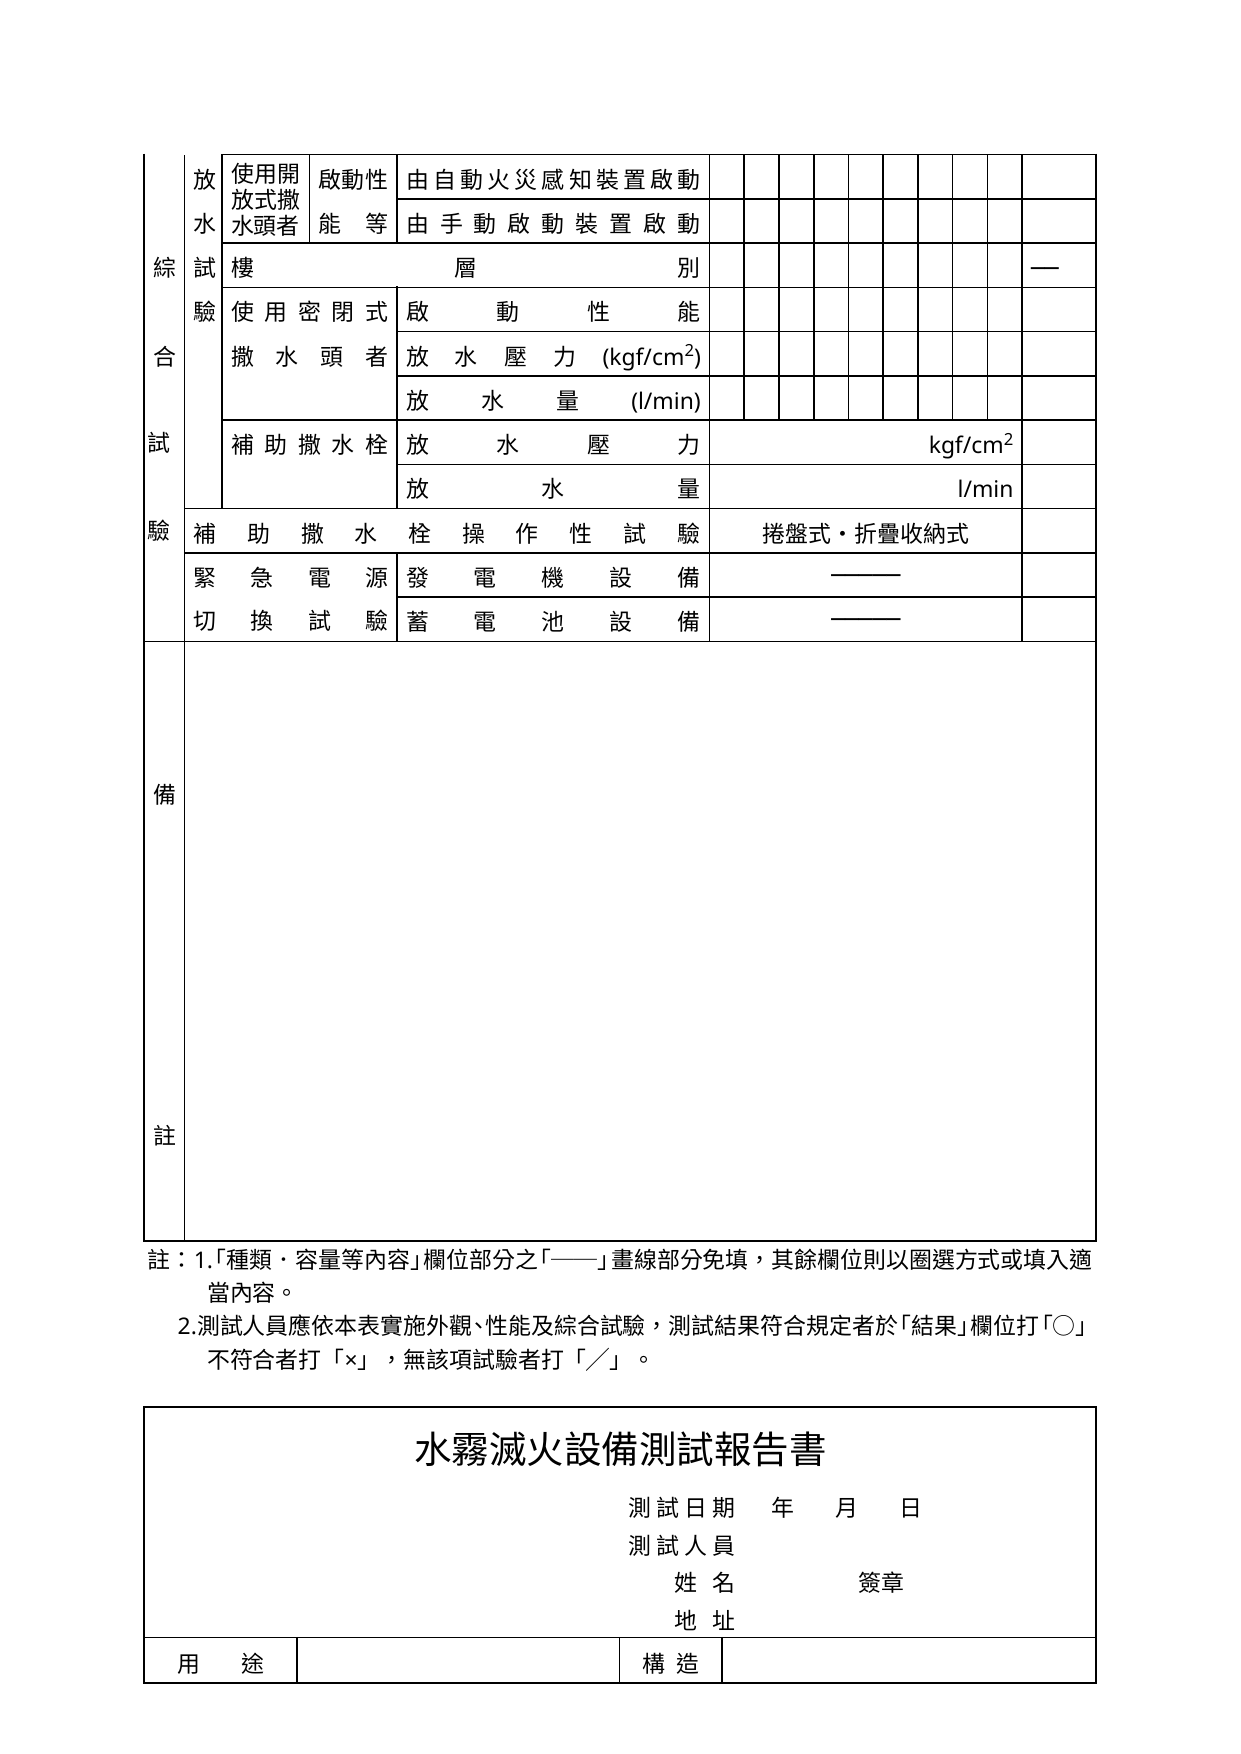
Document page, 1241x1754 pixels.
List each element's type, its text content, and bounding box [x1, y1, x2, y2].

table_cell [780, 288, 813, 331]
table_cell [953, 200, 987, 242]
table_cell [988, 244, 1021, 286]
table_cell [710, 244, 743, 286]
table_cell [298, 1638, 619, 1682]
table_cell 測 試 人 員 [619, 1524, 1095, 1562]
table_cell [1023, 554, 1095, 596]
table_cell 構 造 [620, 1638, 721, 1682]
table_cell [185, 331, 221, 375]
table_cell [884, 377, 917, 419]
table_cell [988, 155, 1021, 198]
table_cell 啟動性能 [398, 288, 709, 331]
table_cell 試 [185, 242, 221, 286]
table_cell kgf/cm2 [710, 421, 1021, 463]
table_cell [145, 375, 184, 419]
table_cell [953, 332, 987, 375]
table_cell [145, 552, 184, 596]
table_cell [222, 642, 397, 685]
table_cell [185, 464, 221, 508]
table_cell 放水量 [398, 465, 709, 508]
table_cell [919, 200, 952, 242]
table_cell [815, 155, 848, 198]
table_cell [710, 332, 743, 375]
table_cell 綜 [145, 242, 184, 286]
table_cell [145, 286, 184, 331]
table_cell 用 途 [145, 1638, 296, 1682]
table_cell [710, 685, 1022, 1240]
text 2.測試人員應依本表實施外觀、性能及綜合試驗，測試結果符合規定者於「結果」欄位打「○」，不符合者打「×」，無該項試驗者打「╱」。 [148, 1308, 1092, 1375]
table_cell [1022, 685, 1095, 1240]
table_cell 緊急電源 切換試驗 [185, 554, 396, 641]
table_cell [849, 155, 882, 198]
table_cell [223, 375, 396, 419]
table_cell [780, 244, 813, 286]
table_cell 發電機設備 [398, 554, 709, 596]
table_cell [884, 332, 917, 375]
table_cell [185, 375, 221, 419]
table_cell [223, 464, 396, 508]
table_cell [397, 642, 709, 685]
text 註：1.「種類．容量等內容」欄位部分之「──」畫線部分免填，其餘欄位則以圈選方式或填入適當內容。 [148, 1242, 1092, 1308]
table_cell 使用密閉式 [223, 288, 396, 331]
table_cell 放水壓力(kgf/cm2) [398, 332, 709, 375]
table_cell [780, 155, 813, 198]
table_cell 放水壓力 [398, 421, 709, 463]
table_cell [745, 332, 778, 375]
table_cell [1023, 421, 1095, 463]
table_cell 驗 [145, 508, 184, 552]
table_cell [1023, 288, 1095, 331]
table_cell [1022, 642, 1095, 685]
table_cell [953, 244, 987, 286]
table_cell 放 [185, 154, 221, 198]
table_cell 蓄電池設備 [398, 598, 709, 641]
table_cell 試 [145, 419, 184, 463]
table_cell 能等 [310, 198, 396, 242]
table_cell [780, 332, 813, 375]
table_cell 使用開放式撒水頭者 [223, 155, 309, 242]
table_cell [780, 200, 813, 242]
table_cell [145, 1599, 619, 1637]
table_cell 啟動性 [310, 155, 396, 198]
table_cell 樓層別 [223, 244, 709, 286]
table_cell 由手動啟動裝置啟動 [398, 200, 709, 242]
table_cell [145, 1562, 619, 1599]
table_cell [919, 332, 952, 375]
table_cell 補助撒水栓 [223, 421, 396, 463]
table_cell [185, 419, 221, 463]
table_cell [815, 244, 848, 286]
table_cell [815, 377, 848, 419]
table_cell l/min [710, 465, 1021, 508]
table_cell [988, 200, 1021, 242]
table_cell [815, 200, 848, 242]
table_cell [988, 332, 1021, 375]
table_cell [884, 288, 917, 331]
table_cell [919, 155, 952, 198]
table_cell [953, 155, 987, 198]
table_cell [745, 200, 778, 242]
table_cell [953, 288, 987, 331]
table_cell [884, 155, 917, 198]
table_cell [745, 377, 778, 419]
table_cell [710, 200, 743, 242]
table_cell 測 試 日 期 年 月 日 [619, 1487, 1095, 1524]
table_cell 地 址 [619, 1599, 1095, 1637]
table_cell [988, 288, 1021, 331]
table_cell [745, 288, 778, 331]
table_cell 水 [185, 198, 221, 242]
table_cell [919, 288, 952, 331]
table_cell 放水量(l/min) [398, 377, 709, 419]
table_cell [710, 377, 743, 419]
table_cell [780, 377, 813, 419]
table_cell [360, 685, 709, 1240]
table_cell [953, 377, 987, 419]
table_cell [815, 332, 848, 375]
table_cell [145, 198, 184, 242]
table_cell ── [1023, 244, 1095, 286]
table_cell [919, 377, 952, 419]
table_cell [710, 155, 743, 198]
table_cell ───── [710, 554, 1021, 596]
table_cell [745, 155, 778, 198]
table_cell [145, 464, 184, 508]
table_cell [1023, 509, 1095, 552]
table_cell 撒水頭者 [223, 331, 396, 375]
table_cell [884, 244, 917, 286]
table_cell 姓 名 簽章 [619, 1562, 1095, 1599]
table_header 水霧滅火設備測試報告書 [145, 1408, 1095, 1487]
table_cell [185, 685, 222, 1240]
table_cell [849, 244, 882, 286]
table_cell [145, 596, 184, 641]
table_cell ───── [710, 598, 1021, 641]
table_cell [723, 1638, 1095, 1682]
table_cell [145, 1487, 619, 1524]
table_cell [815, 288, 848, 331]
table_cell [145, 1524, 619, 1562]
table_cell 合 [145, 331, 184, 375]
table_cell 備 註 [145, 685, 184, 1240]
table_cell 補助撒水栓操作性試驗 [185, 509, 709, 552]
table_cell [849, 288, 882, 331]
table_cell [1023, 377, 1095, 419]
table_cell [1023, 332, 1095, 375]
table_cell [1023, 155, 1095, 198]
table_cell [710, 288, 743, 331]
table_cell [849, 200, 882, 242]
table_cell [185, 642, 222, 685]
table_cell 捲盤式‧折疊收納式 [710, 509, 1021, 552]
table_cell 由自動火災感知裝置啟動 [398, 155, 709, 198]
table_cell [849, 377, 882, 419]
table_cell [745, 244, 778, 286]
table_cell [884, 200, 917, 242]
table_cell [145, 154, 184, 198]
table_cell [710, 642, 1022, 685]
table_cell [849, 332, 882, 375]
table_cell [1023, 465, 1095, 508]
table_cell [145, 642, 184, 685]
table_cell [919, 244, 952, 286]
table_cell [988, 377, 1021, 419]
table_cell [222, 685, 359, 1240]
table_cell [1023, 598, 1095, 641]
table_cell [1023, 200, 1095, 242]
table_cell 驗 [185, 286, 221, 331]
